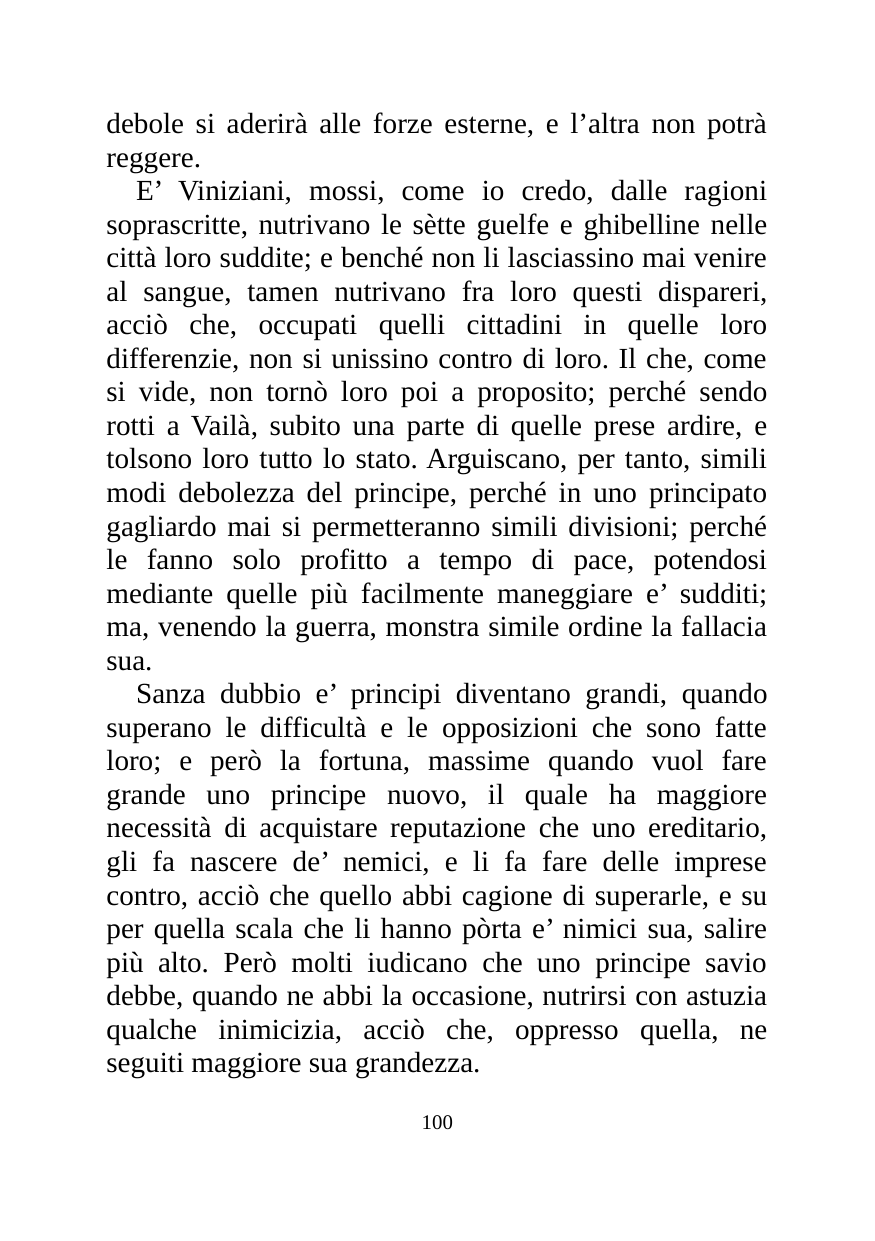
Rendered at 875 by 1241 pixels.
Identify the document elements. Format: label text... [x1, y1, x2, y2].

text Sanza dubbio e’ principi diventano grandi, quando superano le difficultà e le opposizioni che sono fatte loro; e però la fortuna, massime quando vuol fare grande uno principe nuovo, il quale ha maggiore necessità di acquistare reputazione che uno ereditario, gli fa nascere de’ nemici, e li fa fare delle imprese contro, acciò che quello abbi cagione di superarle, e su per quella scala che li hanno pòrta e’ nimici sua, salire più alto. Però molti iudicano che uno principe savio debbe, quando ne abbi la occasione, nutrirsi con astuzia qualche inimicizia, acciò che, oppresso quella, ne seguiti maggiore sua grandezza. [106, 676, 768, 1079]
text debole si aderirà alle forze esterne, e l’altra non potrà reggere. [106, 106, 768, 173]
text E’ Viniziani, mossi, come io credo, dalle ragioni soprascritte, nutrivano le sètte guelfe e ghibelline nelle città loro suddite; e benché non li lasciassino mai venire al sangue, tamen nutrivano fra loro questi dispareri, acciò che, occupati quelli cittadini in quelle loro differenzie, non si unissino contro di loro. Il che, come si vide, non tornò loro poi a proposito; perché sendo rotti a Vailà, subito una parte di quelle prese ardire, e tolsono loro tutto lo stato. Arguiscano, per tanto, simili modi debolezza del principe, perché in uno principato gagliardo mai si permetteranno simili divisioni; perché le fanno solo profitto a tempo di pace, potendosi mediante quelle più facilmente maneggiare e’ sudditi; ma, venendo la guerra, monstra simile ordine la fallacia sua. [106, 173, 768, 676]
